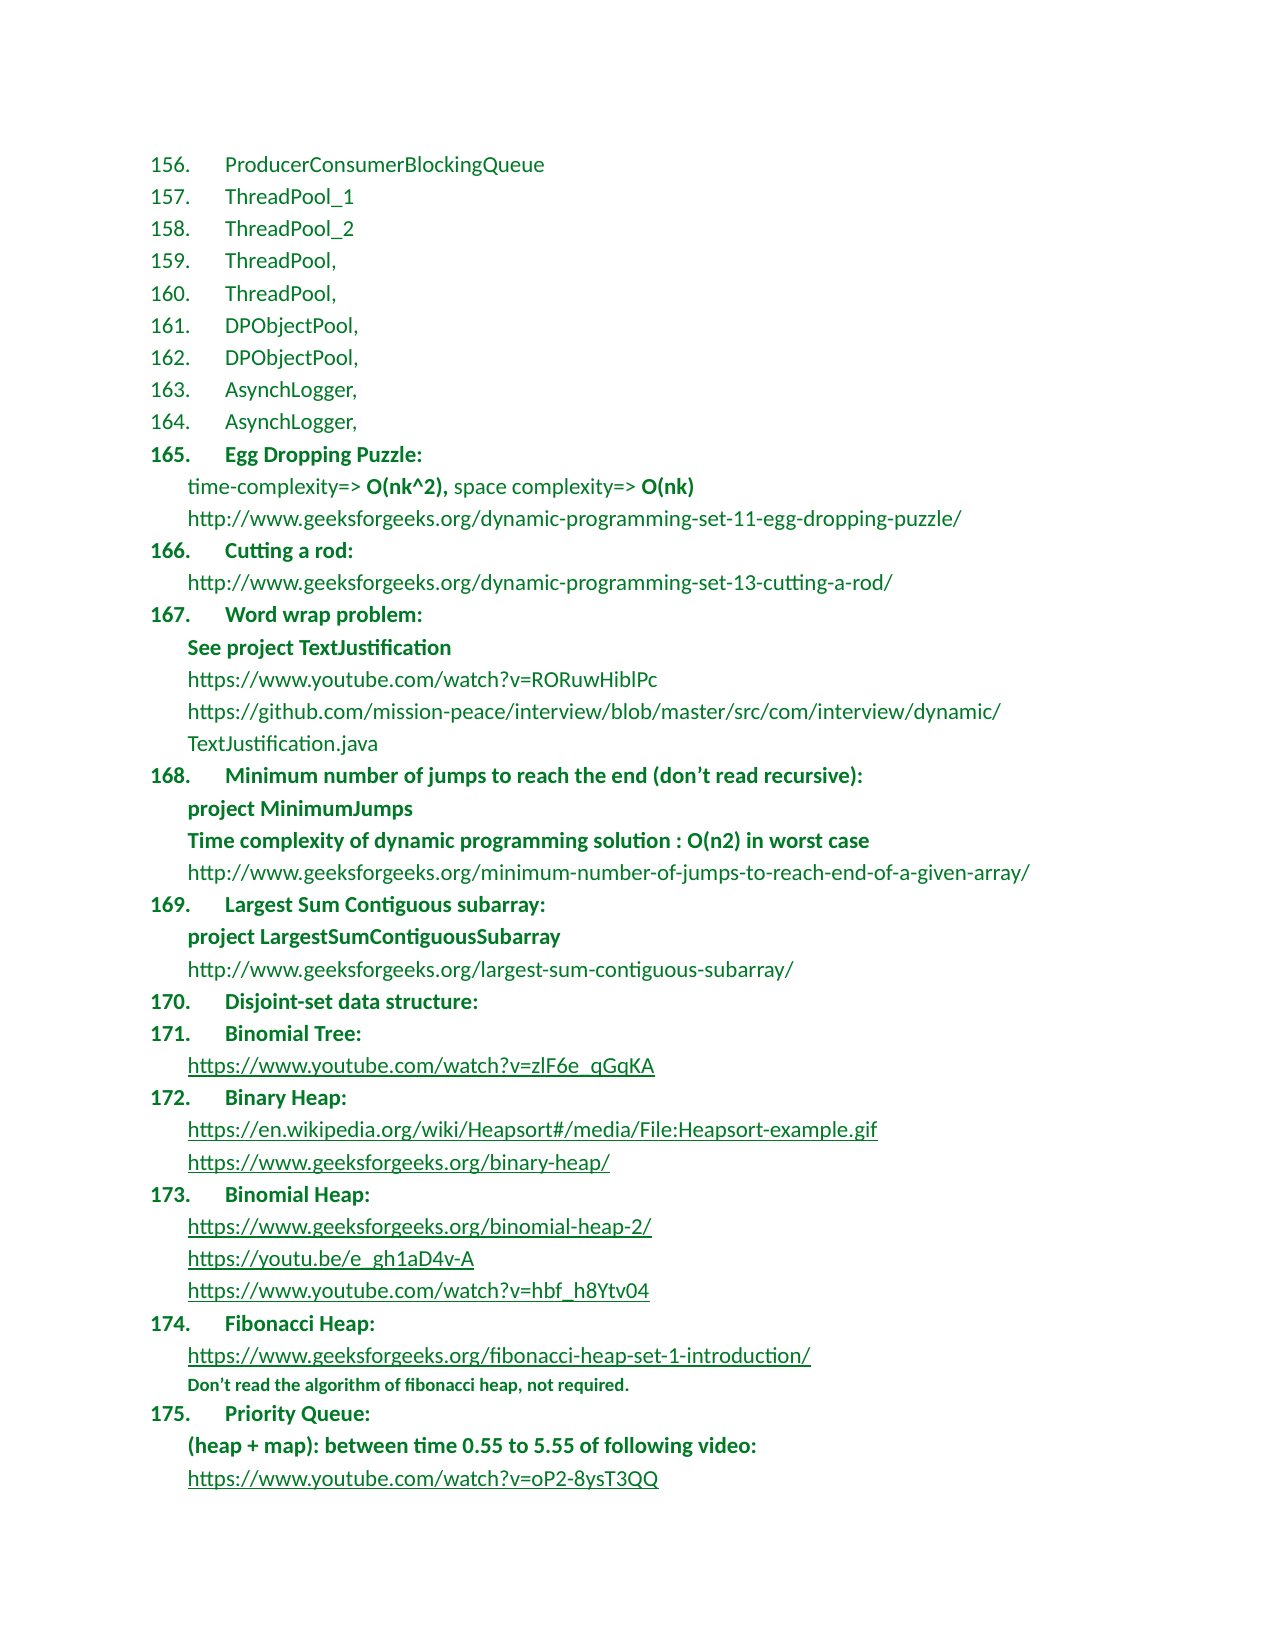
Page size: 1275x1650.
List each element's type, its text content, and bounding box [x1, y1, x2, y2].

list AsynchLogger, [150, 407, 1125, 436]
list https://www.youtube.com/watch?v=oP2-8ysT3QQ [150, 1464, 1125, 1492]
list ThreadPool_2 [150, 214, 1125, 242]
list Largest Sum Contiguous subarray: [150, 890, 1125, 918]
list Binomial Tree: [150, 1019, 1125, 1047]
list project LargestSumContiguousSubarray [150, 922, 1125, 951]
list See project TextJustification [150, 633, 1125, 661]
list http://www.geeksforgeeks.org/largest-sum-contiguous-subarray/ [150, 955, 1125, 983]
list Time complexity of dynamic programming solution : O(n2) in worst case [150, 826, 1125, 854]
list http://www.geeksforgeeks.org/dynamic-programming-set-13-cutting-a-rod/ [150, 568, 1125, 596]
list Disjoint-set data structure: [150, 987, 1125, 1015]
list Cutting a rod: [150, 536, 1125, 564]
list project MinimumJumps [150, 794, 1125, 822]
list ThreadPool, [150, 279, 1125, 307]
list Egg Dropping Puzzle: [150, 440, 1125, 468]
list Priority Queue: [150, 1399, 1125, 1427]
list ProducerConsumerBlockingQueue [150, 150, 1125, 178]
list Fibonacci Heap: [150, 1309, 1125, 1337]
list DPObjectPool, [150, 311, 1125, 339]
list time-complexity=> O(nk^2), space complexity=> O(nk) [150, 472, 1125, 500]
list Binomial Heap: [150, 1180, 1125, 1208]
list http://www.geeksforgeeks.org/minimum-number-of-jumps-to-reach-end-of-a-given-array/ [150, 858, 1125, 886]
list Minimum number of jumps to reach the end (don’t read recursive): [150, 762, 1125, 789]
list https://www.youtube.com/watch?v=RORuwHiblPc [150, 665, 1125, 693]
list https://youtu.be/e_gh1aD4v-A [150, 1244, 1125, 1272]
list Binary Heap: [150, 1083, 1125, 1111]
list https://www.geeksforgeeks.org/fibonacci-heap-set-1-introduction/ [150, 1341, 1125, 1369]
list AsynchLogger, [150, 375, 1125, 403]
list https://www.youtube.com/watch?v=hbf_h8Ytv04 [150, 1277, 1125, 1304]
list ThreadPool_1 [150, 182, 1125, 210]
list http://www.geeksforgeeks.org/dynamic-programming-set-11-egg-dropping-puzzle/ [150, 504, 1125, 532]
list https://www.youtube.com/watch?v=zlF6e_qGqKA [150, 1051, 1125, 1079]
list https://github.com/mission-peace/interview/blob/master/src/com/interview/dynamic/TextJustification.java [150, 697, 1125, 757]
list ThreadPool, [150, 247, 1125, 274]
list https://www.geeksforgeeks.org/binary-heap/ [150, 1148, 1125, 1176]
list Word wrap problem: [150, 601, 1125, 629]
list https://en.wikipedia.org/wiki/Heapsort#/media/File:Heapsort-example.gif [150, 1116, 1125, 1144]
list (heap + map): between time 0.55 to 5.55 of following video: [150, 1432, 1125, 1460]
list DPObjectPool, [150, 343, 1125, 371]
list https://www.geeksforgeeks.org/binomial-heap-2/ [150, 1212, 1125, 1240]
list Don’t read the algorithm of fibonacci heap, not required. [150, 1373, 1125, 1396]
